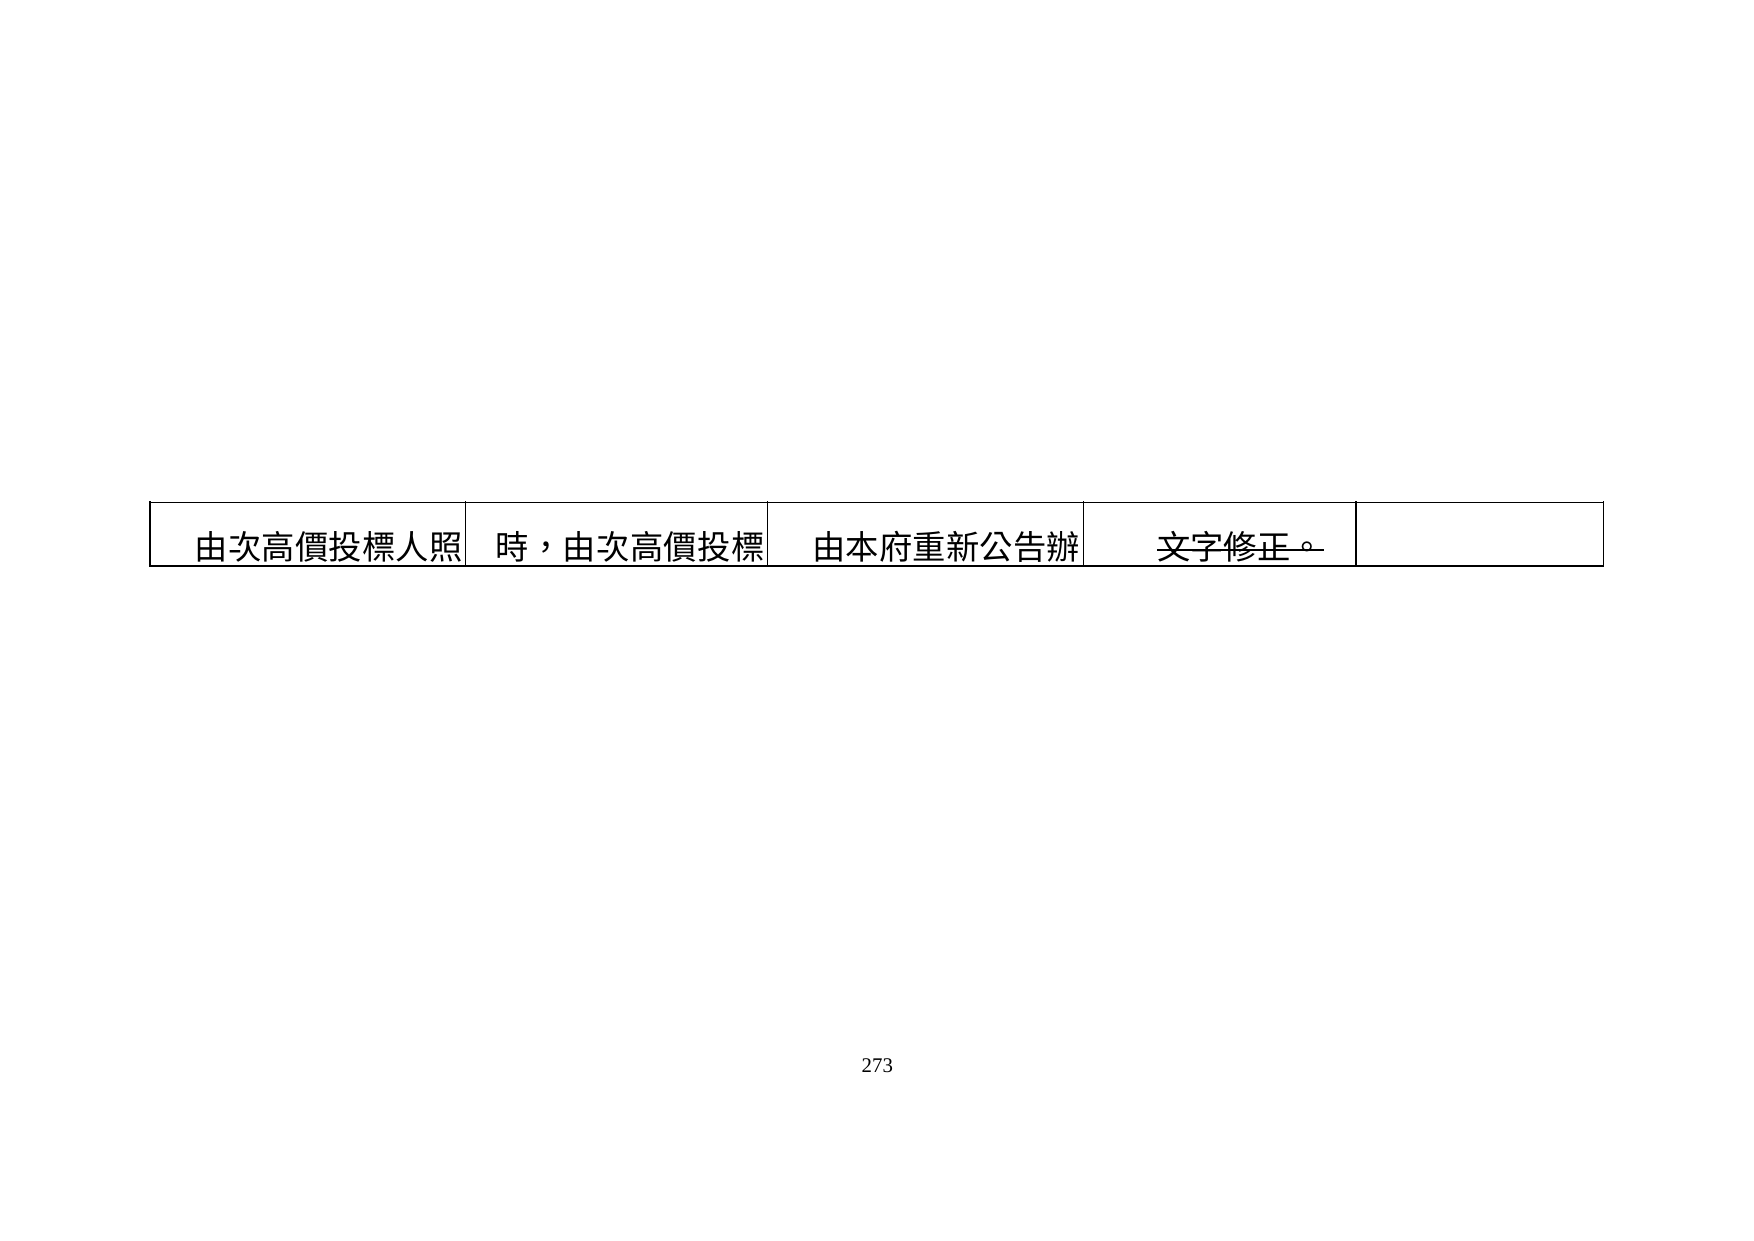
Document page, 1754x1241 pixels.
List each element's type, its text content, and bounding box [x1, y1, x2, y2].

table_cell 由本府重新公告辦 [768, 503, 1083, 565]
table_cell 時，由次高價投標 [466, 503, 767, 565]
table_cell 文字修正。 [1084, 503, 1355, 565]
table_cell [1357, 503, 1603, 565]
table_cell 由次高價投標人照 [151, 503, 465, 565]
